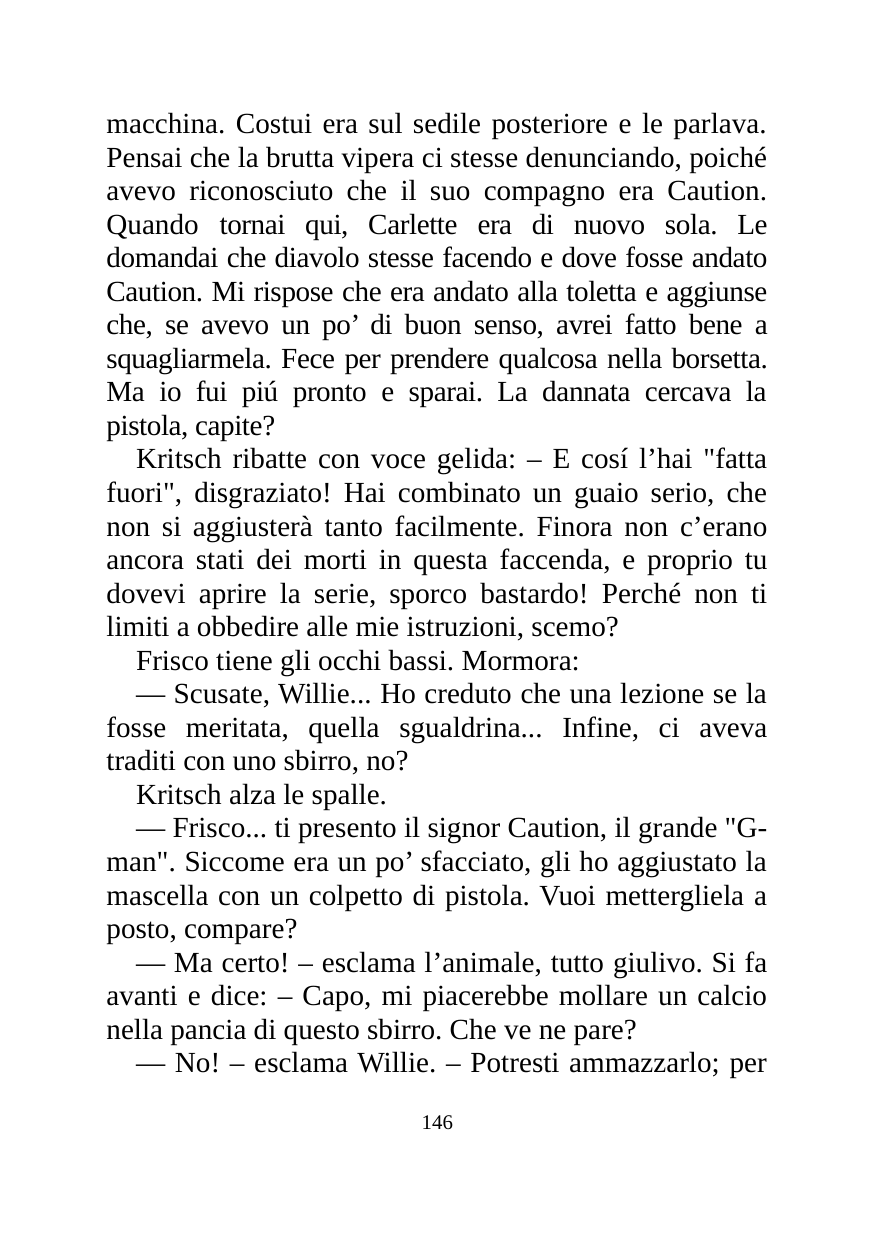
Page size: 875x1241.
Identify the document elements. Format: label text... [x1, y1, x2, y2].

text macchina. Costui era sul sedile posteriore e le parlava. Pensai che la brutta vipera ci stesse denunciando, poiché avevo riconosciuto che il suo compagno era Caution. Quando tornai qui, Carlette era di nuovo sola. Le domandai che diavolo stesse facendo e dove fosse andato Caution. Mi rispose che era andato alla toletta e aggiunse che, se avevo un po’ di buon senso, avrei fatto bene a squagliarmela. Fece per prendere qualcosa nella borsetta. Ma io fui piú pronto e sparai. La dannata cercava la pistola, capite? [106, 106, 768, 442]
text Frisco tiene gli occhi bassi. Mormora: [106, 643, 768, 676]
text — Ma certo! – esclama l’animale, tutto giulivo. Si fa avanti e dice: – Capo, mi piacerebbe mollare un calcio nella pancia di questo sbirro. Che ve ne pare? [106, 945, 768, 1045]
text — Frisco... ti presento il signor Caution, il grande "G-man". Siccome era un po’ sfacciato, gli ho aggiustato la mascella con un colpetto di pistola. Vuoi mettergliela a posto, compare? [106, 811, 768, 945]
text Kritsch ribatte con voce gelida: – E cosí l’hai "fatta fuori", disgraziato! Hai combinato un guaio serio, che non si aggiusterà tanto facilmente. Finora non c’erano ancora stati dei morti in questa faccenda, e proprio tu dovevi aprire la serie, sporco bastardo! Perché non ti limiti a obbedire alle mie istruzioni, scemo? [106, 442, 768, 643]
text — Scusate, Willie... Ho creduto che una lezione se la fosse meritata, quella sgualdrina... Infine, ci aveva traditi con uno sbirro, no? [106, 676, 768, 777]
text Kritsch alza le spalle. [106, 777, 768, 811]
text — No! – esclama Willie. – Potresti ammazzarlo; per [106, 1045, 768, 1079]
